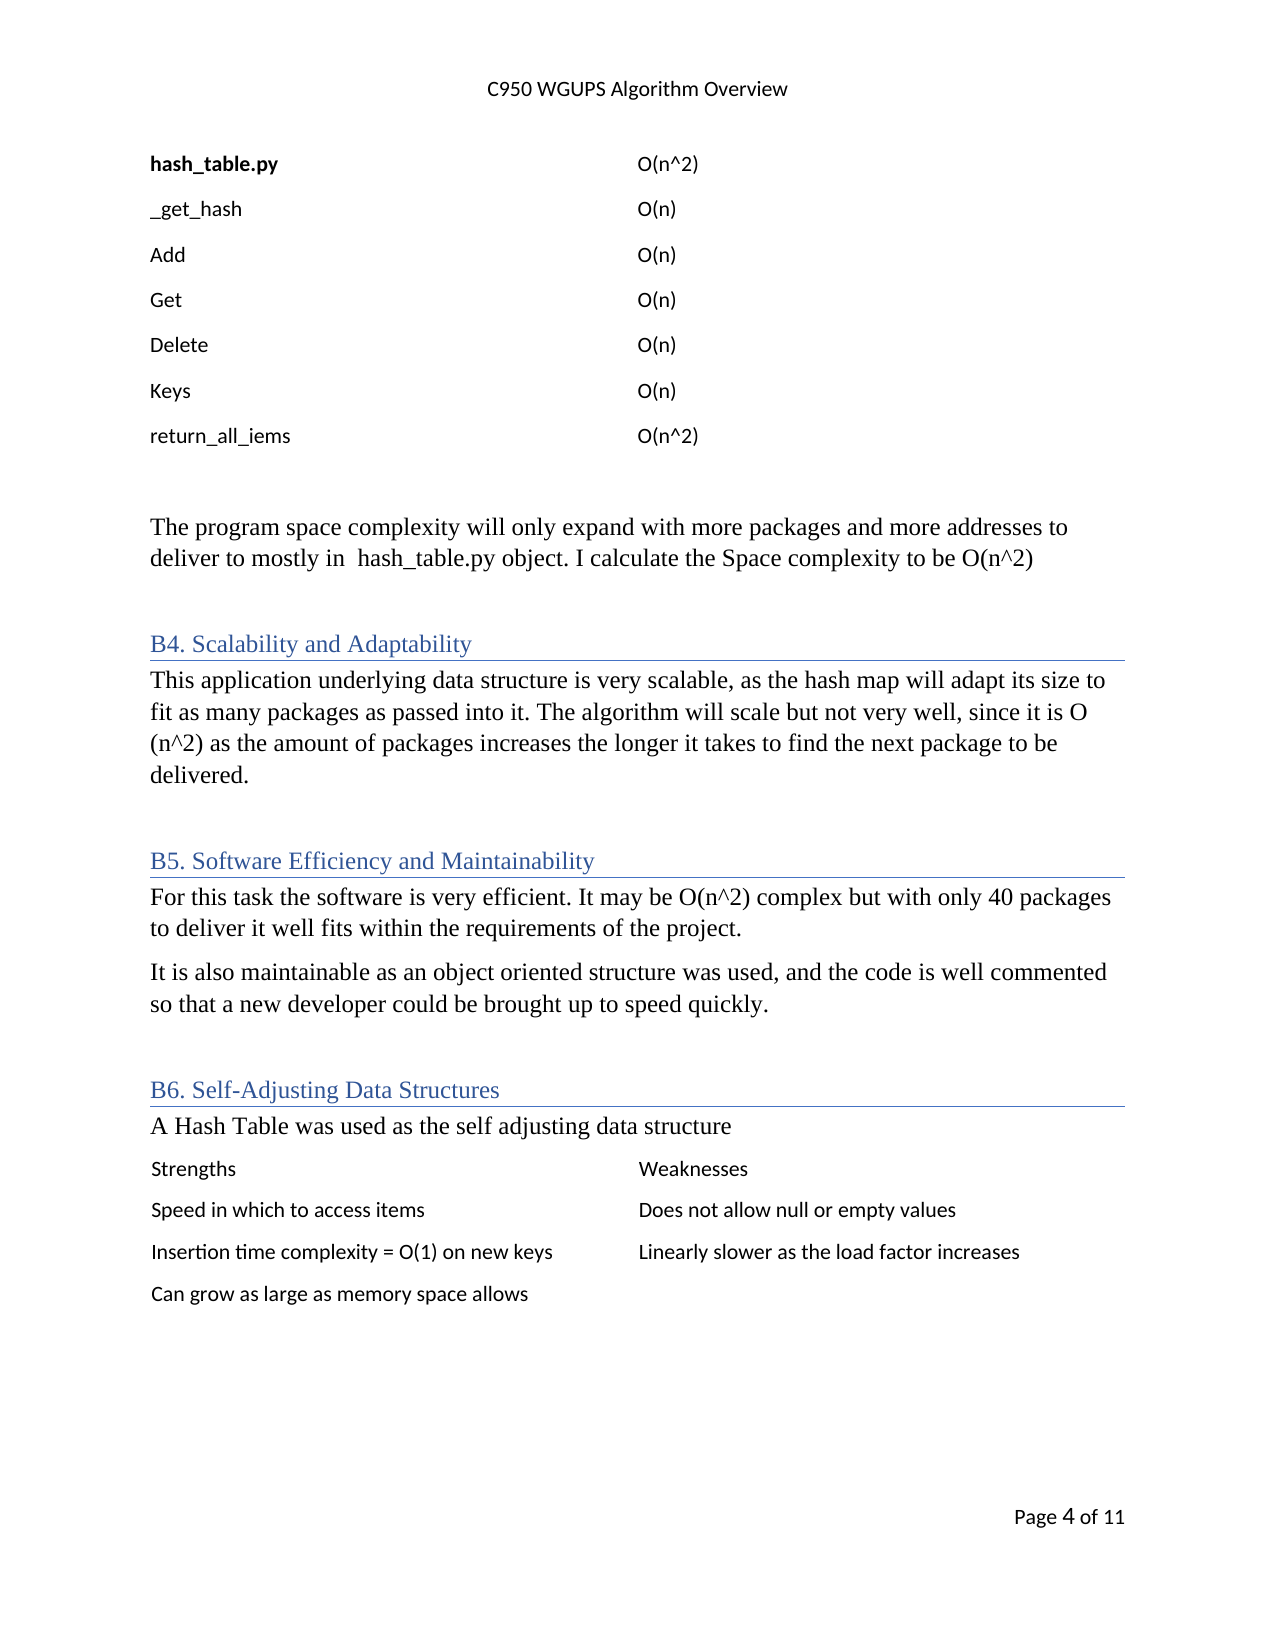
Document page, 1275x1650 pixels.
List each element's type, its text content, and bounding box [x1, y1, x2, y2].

text For this task the software is very efficient. It may be O(n^2) complex but with only 40 packages to deliver it well fits within the requirements of the project. [150, 882, 1125, 942]
table_cell Keys [150, 377, 637, 422]
table_cell Insertion time complexity = O(1) on new keys [150, 1238, 637, 1280]
text It is also maintainable as an object oriented structure was used, and the code is well commented so that a new developer could be brought up to speed quickly. [150, 957, 1125, 1018]
table_cell O(n^2) [638, 423, 1125, 468]
text A Hash Table was used as the self adjusting data structure [150, 1111, 1125, 1139]
table_cell Does not allow null or empty values [638, 1196, 1125, 1238]
text The program space complexity will only expand with more packages and more addresses to deliver to mostly in hash_table.py object. I calculate the Space complexity to be O(n^2) [150, 512, 1125, 572]
table_cell [638, 1280, 1125, 1321]
subtitle B6. Self-Adjusting Data Structures [150, 1075, 1125, 1106]
table_cell Can grow as large as memory space allows [150, 1280, 637, 1321]
table_header Strengths [150, 1155, 637, 1196]
table_cell Get [150, 286, 637, 332]
subtitle B4. Scalability and Adaptability [150, 629, 1125, 660]
table_cell Speed in which to access items [150, 1196, 637, 1238]
table_cell O(n) [638, 286, 1125, 332]
table_cell return_all_iems [150, 423, 637, 468]
table_cell Linearly slower as the load factor increases [638, 1238, 1125, 1280]
table_cell Add [150, 241, 637, 286]
table_cell _get_hash [150, 195, 637, 241]
text This application underlying data structure is very scalable, as the hash map will adapt its size to fit as many packages as passed into it. The algorithm will scale but not very well, since it is O (n^2) as the amount of packages increases the longer it takes to find the next package to be delivered. [150, 665, 1125, 789]
table_cell O(n) [638, 377, 1125, 422]
table_cell O(n) [638, 241, 1125, 286]
table_cell O(n^2) [638, 150, 1125, 195]
table_cell O(n) [638, 195, 1125, 241]
table_cell hash_table.py [150, 150, 637, 195]
table_header Weaknesses [638, 1155, 1125, 1196]
table_cell Delete [150, 332, 637, 377]
table_cell O(n) [638, 332, 1125, 377]
subtitle B5. Software Efficiency and Maintainability [150, 846, 1125, 877]
